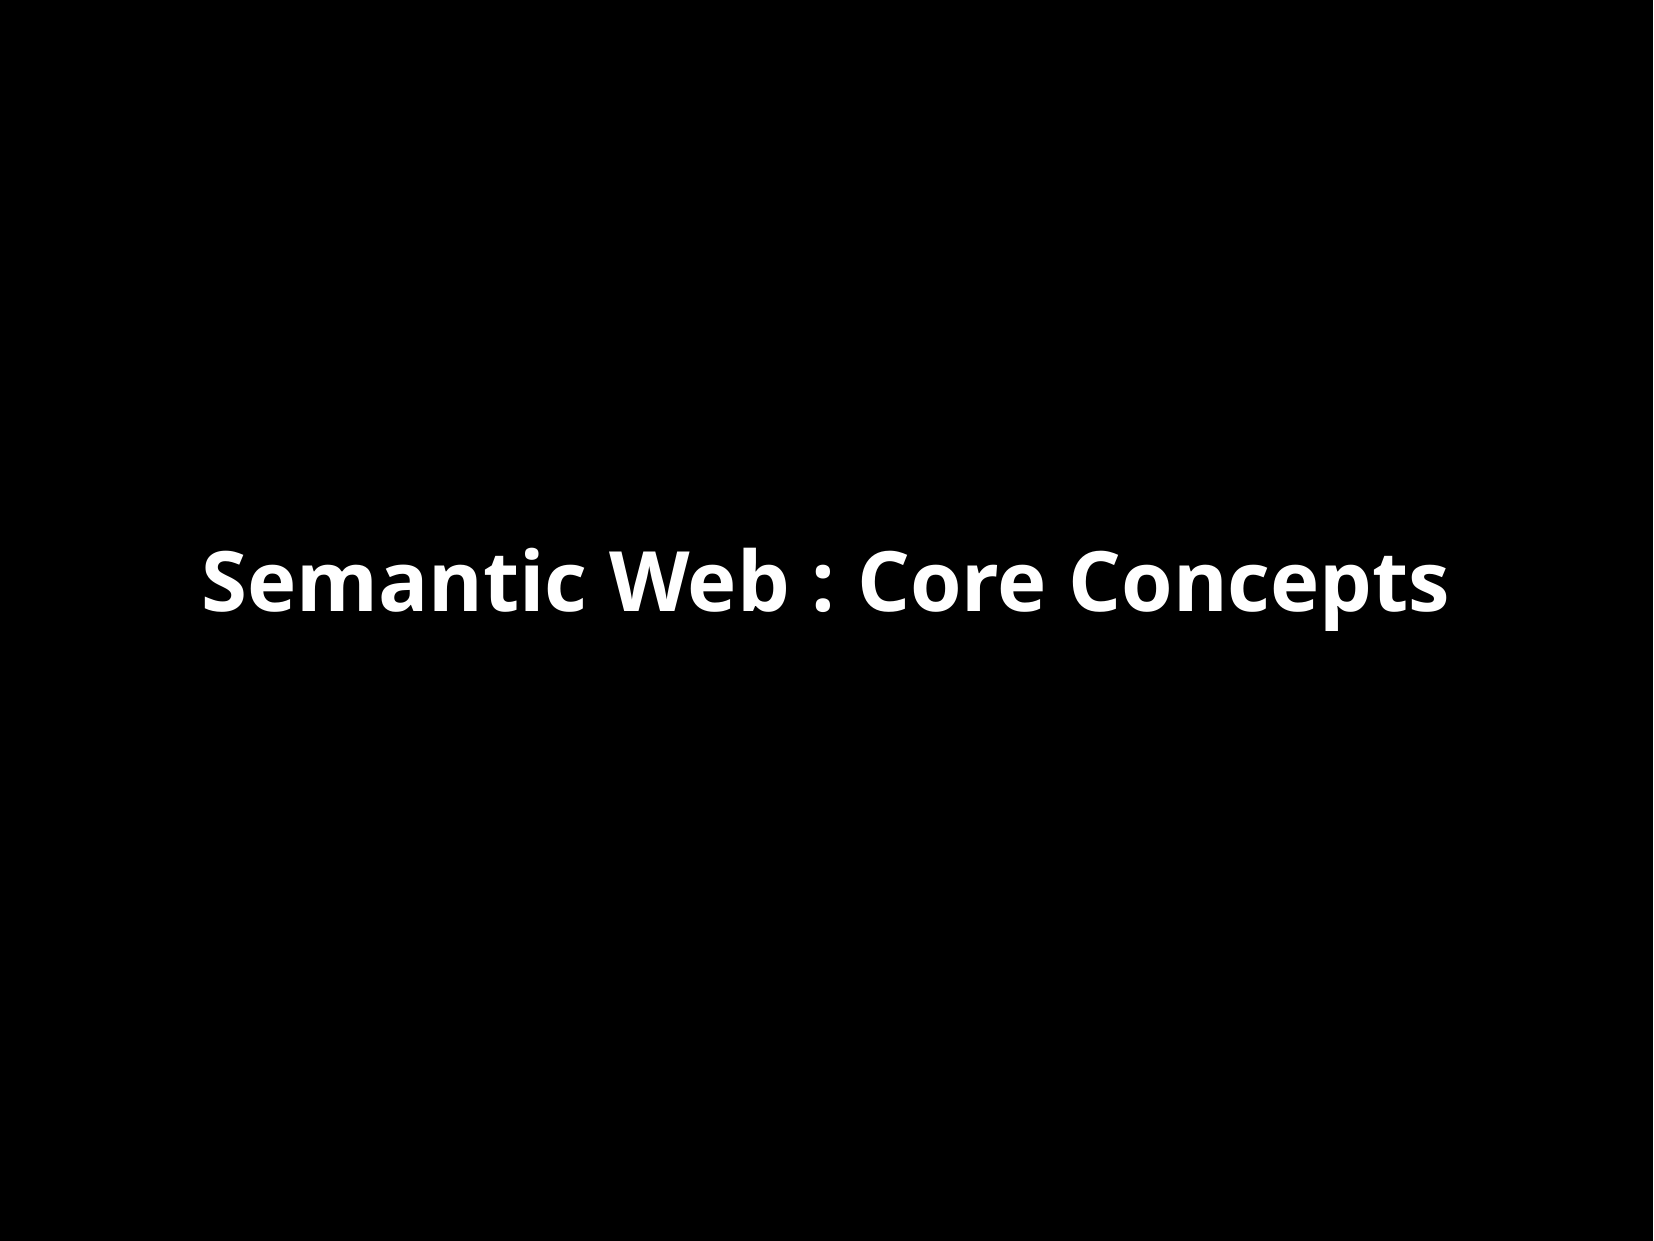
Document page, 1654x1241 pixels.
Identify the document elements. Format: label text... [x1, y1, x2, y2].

subtitle Semantic Web : Core Concepts [82, 49, 1571, 1109]
